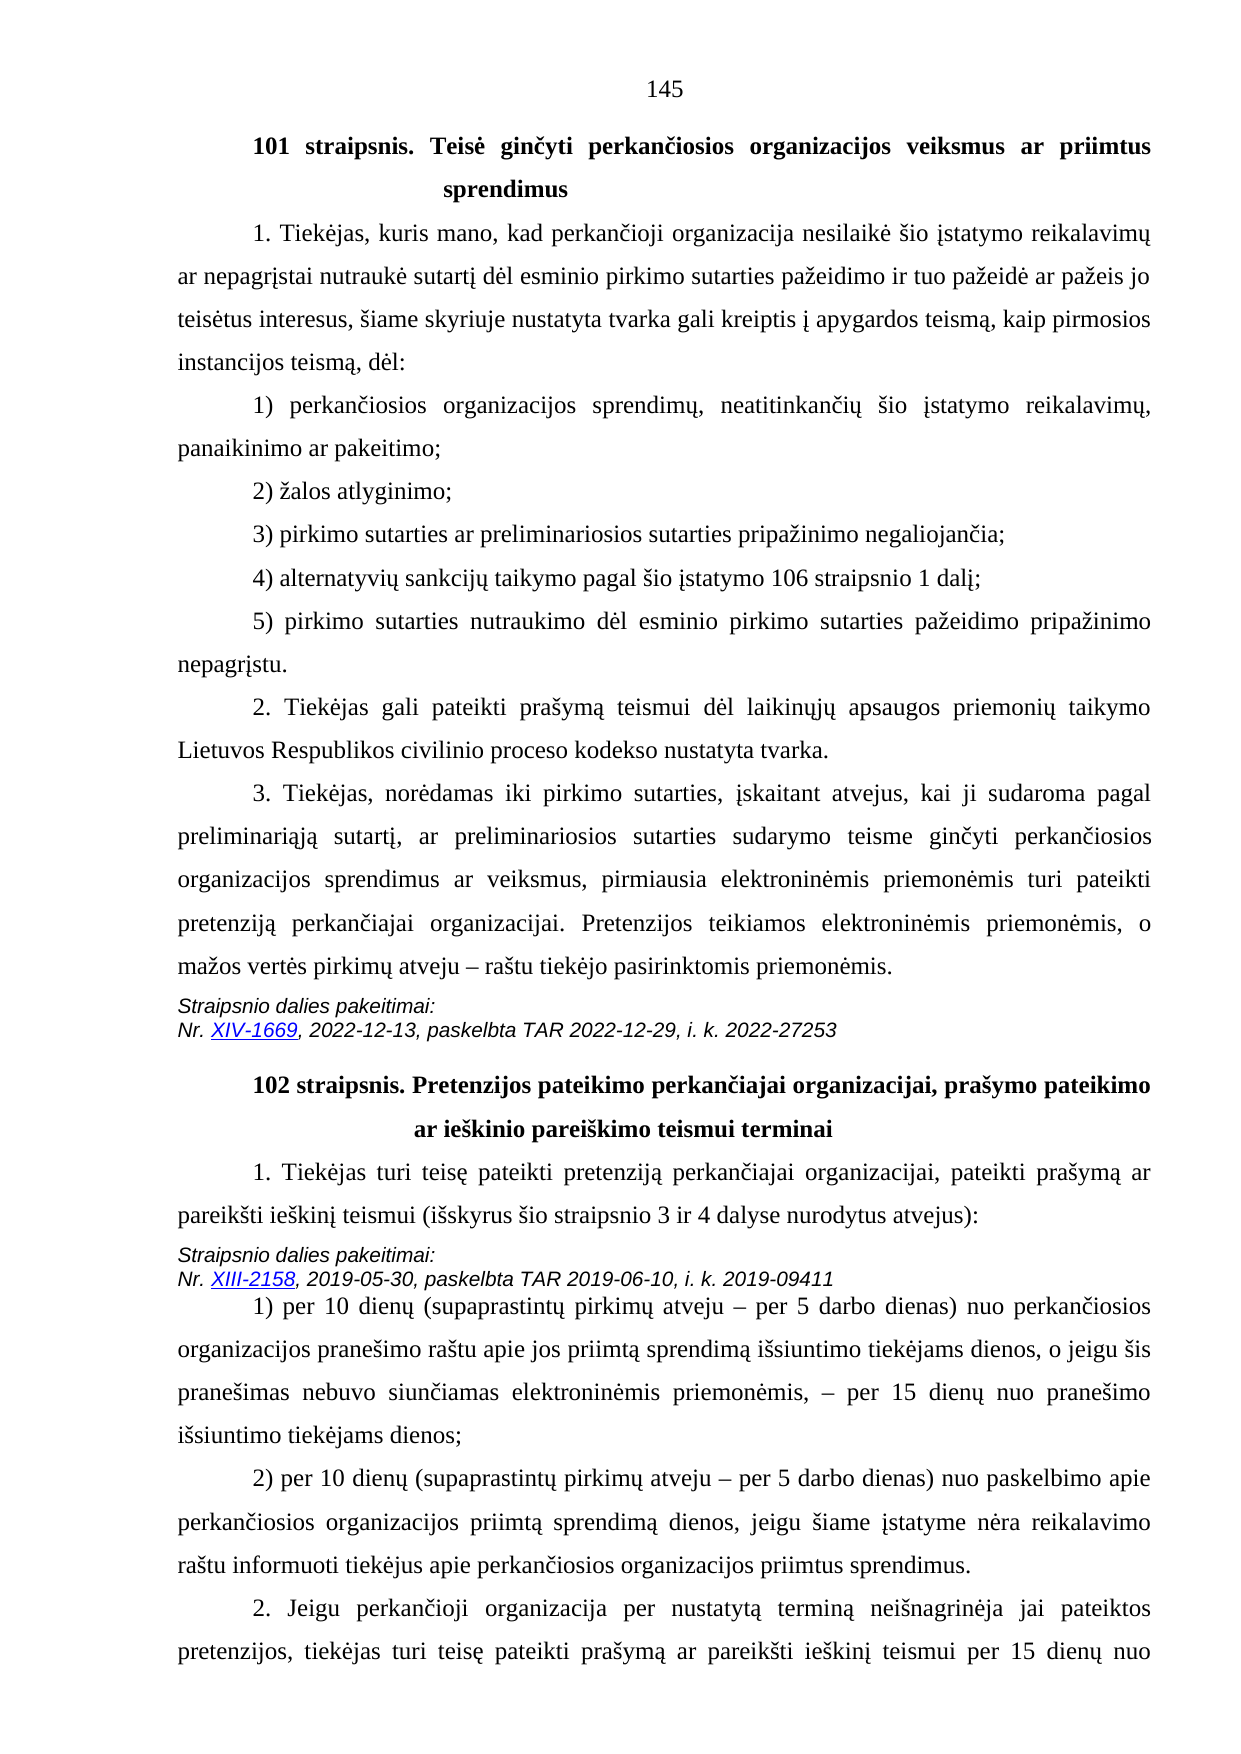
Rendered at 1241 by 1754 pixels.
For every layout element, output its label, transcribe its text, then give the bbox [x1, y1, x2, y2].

text 3. Tiekėjas, norėdamas iki pirkimo sutarties, įskaitant atvejus, kai ji sudaroma pagal preliminariąją sutartį, ar preliminariosios sutarties sudarymo teisme ginčyti perkančiosios organizacijos sprendimus ar veiksmus, pirmiausia elektroninėmis priemonėmis turi pateikti pretenziją perkančiajai organizacijai. Pretenzijos teikiamos elektroninėmis priemonėmis, o mažos vertės pirkimų atveju – raštu tiekėjo pasirinktomis priemonėmis. [177, 778, 1152, 979]
text 1) perkančiosios organizacijos sprendimų, neatitinkančių šio įstatymo reikalavimų, panaikinimo ar pakeitimo; [177, 390, 1152, 462]
text 101 straipsnis. Teisė ginčyti perkančiosios organizacijos veiksmus ar priimtus sprendimus [252, 131, 1152, 203]
text 1. Tiekėjas turi teisę pateikti pretenziją perkančiajai organizacijai, pateikti prašymą ar pareikšti ieškinį teismui (išskyrus šio straipsnio 3 ir 4 dalyse nurodytus atvejus): [177, 1157, 1152, 1229]
text 102 straipsnis. Pretenzijos pateikimo perkančiajai organizacijai, prašymo pateikimo ar ieškinio pareiškimo teismui terminai [252, 1071, 1152, 1142]
text Straipsnio dalies pakeitimai: [177, 1243, 1152, 1267]
text 2. Tiekėjas gali pateikti prašymą teismui dėl laikinųjų apsaugos priemonių taikymo Lietuvos Respublikos civilinio proceso kodekso nustatyta tvarka. [177, 692, 1152, 764]
text 2) per 10 dienų (supaprastintų pirkimų atveju – per 5 darbo dienas) nuo paskelbimo apie perkančiosios organizacijos priimtą sprendimą dienos, jeigu šiame įstatyme nėra reikalavimo raštu informuoti tiekėjus apie perkančiosios organizacijos priimtus sprendimus. [177, 1463, 1152, 1578]
text 3) pirkimo sutarties ar preliminariosios sutarties pripažinimo negaliojančia; [177, 519, 1152, 548]
text 5) pirkimo sutarties nutraukimo dėl esminio pirkimo sutarties pažeidimo pripažinimo nepagrįstu. [177, 606, 1152, 678]
text 1. Tiekėjas, kuris mano, kad perkančioji organizacija nesilaikė šio įstatymo reikalavimų ar nepagrįstai nutraukė sutartį dėl esminio pirkimo sutarties pažeidimo ir tuo pažeidė ar pažeis jo teisėtus interesus, šiame skyriuje nustatyta tvarka gali kreiptis į apygardos teismą, kaip pirmosios instancijos teismą, dėl: [177, 218, 1152, 376]
text 1) per 10 dienų (supaprastintų pirkimų atveju – per 5 darbo dienas) nuo perkančiosios organizacijos pranešimo raštu apie jos priimtą sprendimą išsiuntimo tiekėjams dienos, o jeigu šis pranešimas nebuvo siunčiamas elektroninėmis priemonėmis, – per 15 dienų nuo pranešimo išsiuntimo tiekėjams dienos; [177, 1291, 1152, 1449]
text 2. Jeigu perkančioji organizacija per nustatytą terminą neišnagrinėja jai pateiktos pretenzijos, tiekėjas turi teisę pateikti prašymą ar pareikšti ieškinį teismui per 15 dienų nuo [177, 1593, 1152, 1665]
text 2) žalos atlyginimo; [177, 476, 1152, 505]
text Nr. XIV-1669, 2022-12-13, paskelbta TAR 2022-12-29, i. k. 2022-27253 [177, 1018, 1152, 1042]
text Straipsnio dalies pakeitimai: [177, 994, 1152, 1018]
text Nr. XIII-2158, 2019-05-30, paskelbta TAR 2019-06-10, i. k. 2019-09411 [177, 1267, 1152, 1291]
text 4) alternatyvių sankcijų taikymo pagal šio įstatymo 106 straipsnio 1 dalį; [177, 563, 1152, 591]
